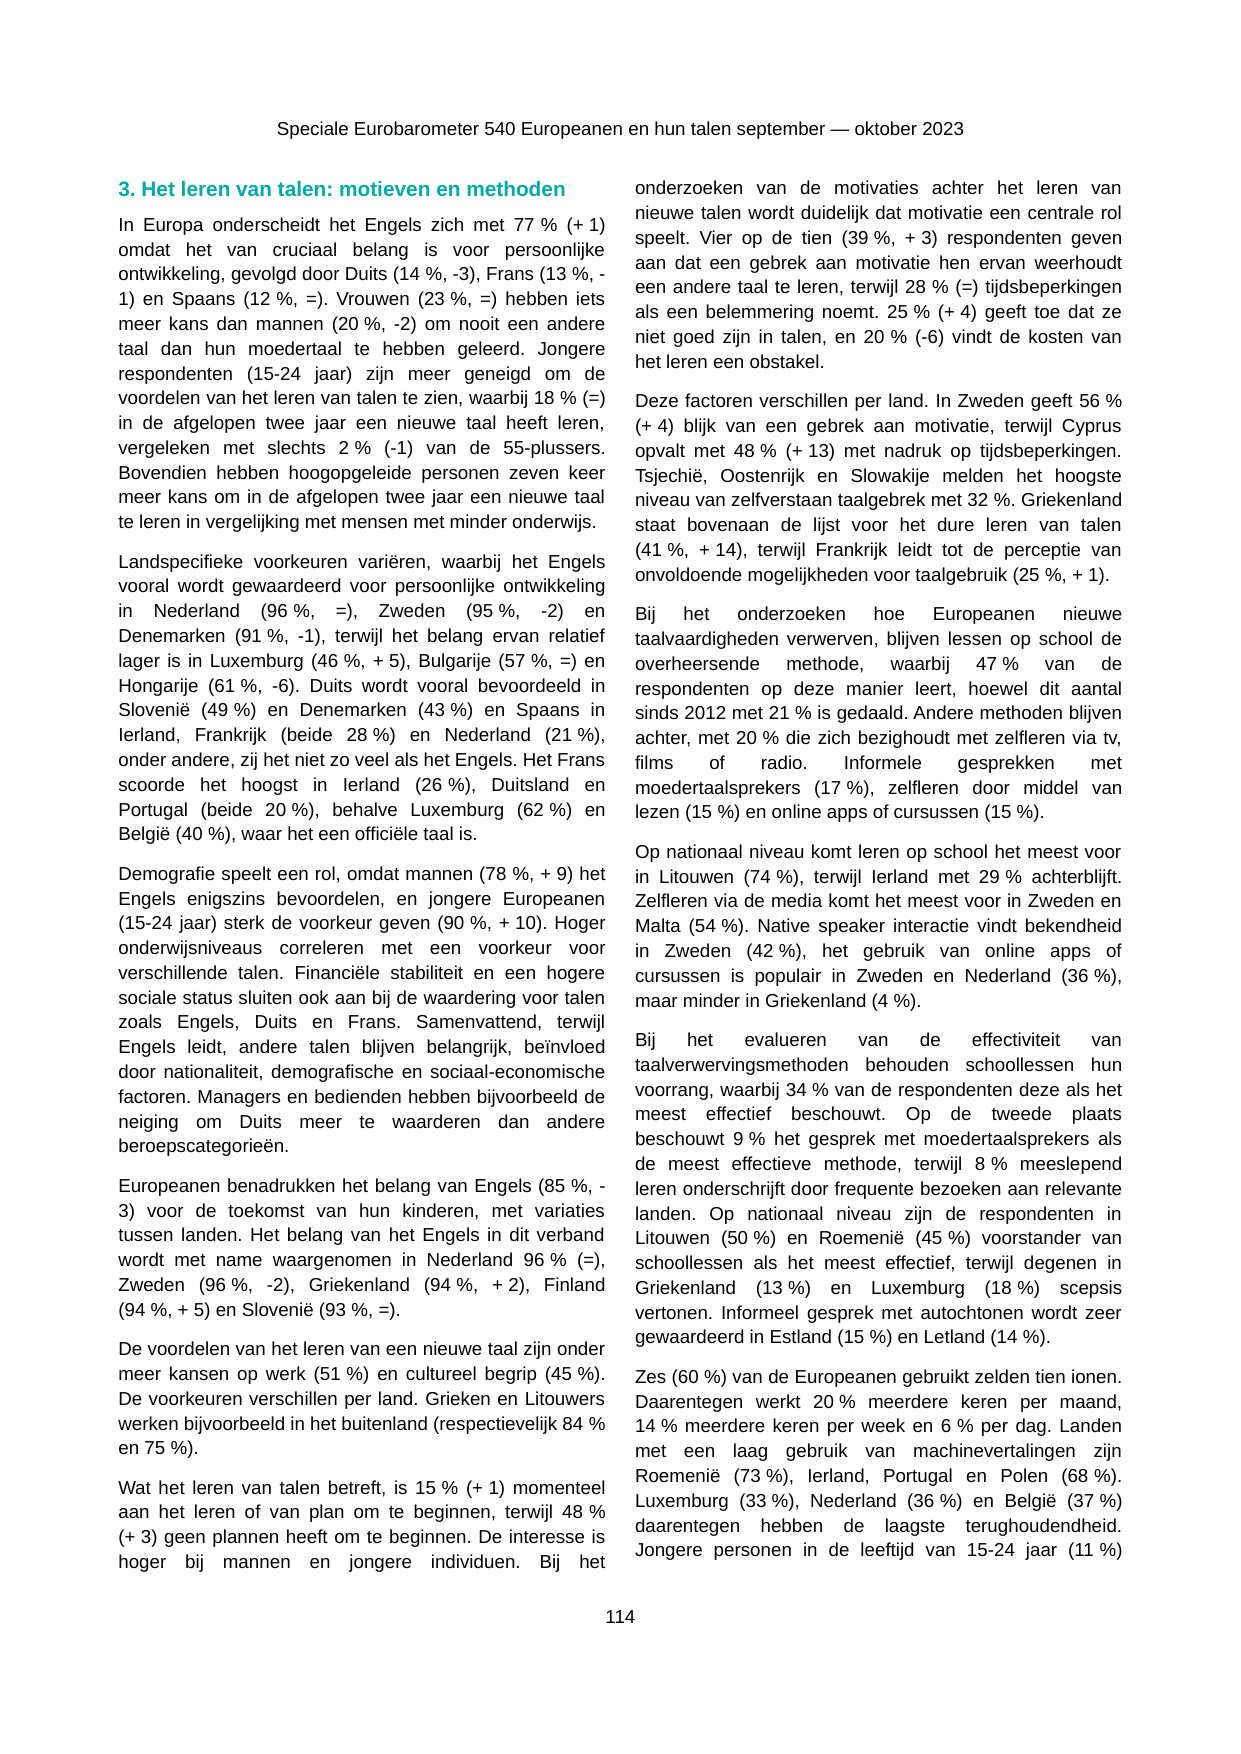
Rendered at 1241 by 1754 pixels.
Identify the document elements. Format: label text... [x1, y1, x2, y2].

text Zes (60 %) van de Europeanen gebruikt zelden tien ionen. Daarentegen werkt 20 % meerdere keren per maand, 14 % meerdere keren per week en 6 % per dag. Landen met een laag gebruik van machinevertalingen zijn Roemenië (73 %), Ierland, Portugal en Polen (68 %). Luxemburg (33 %), Nederland (36 %) en België (37 %) daarentegen hebben de laagste terughoudendheid. Jongere personen in de leeftijd van 15-24 jaar (11 %) [635, 1366, 1122, 1561]
text Demografie speelt een rol, omdat mannen (78 %, + 9) het Engels enigszins bevoordelen, en jongere Europeanen (15-24 jaar) sterk de voorkeur geven (90 %, + 10). Hoger onderwijsniveaus correleren met een voorkeur voor verschillende talen. Financiële stabiliteit en een hogere sociale status sluiten ook aan bij de waardering voor talen zoals Engels, Duits en Frans. Samenvattend, terwijl Engels leidt, andere talen blijven belangrijk, beïnvloed door nationaliteit, demografische en sociaal-economische factoren. Managers en bedienden hebben bijvoorbeeld de neiging om Duits meer te waarderen dan andere beroepscategorieën. [118, 862, 605, 1157]
text Bij het evalueren van de effectiviteit van taalverwervingsmethoden behouden schoollessen hun voorrang, waarbij 34 % van de respondenten deze als het meest effectief beschouwt. Op de tweede plaats beschouwt 9 % het gesprek met moedertaalsprekers als de meest effectieve methode, terwijl 8 % meeslepend leren onderschrijft door frequente bezoeken aan relevante landen. Op nationaal niveau zijn de respondenten in Litouwen (50 %) en Roemenië (45 %) voorstander van schoollessen als het meest effectief, terwijl degenen in Griekenland (13 %) en Luxemburg (18 %) scepsis vertonen. Informeel gesprek met autochtonen wordt zeer gewaardeerd in Estland (15 %) en Letland (14 %). [635, 1029, 1122, 1348]
text Landspecifieke voorkeuren variëren, waarbij het Engels vooral wordt gewaardeerd voor persoonlijke ontwikkeling in Nederland (96 %, =), Zweden (95 %, -2) en Denemarken (91 %, -1), terwijl het belang ervan relatief lager is in Luxemburg (46 %, + 5), Bulgarije (57 %, =) en Hongarije (61 %, -6). Duits wordt vooral bevoordeeld in Slovenië (49 %) en Denemarken (43 %) en Spaans in Ierland, Frankrijk (beide 28 %) en Nederland (21 %), onder andere, zij het niet zo veel als het Engels. Het Frans scoorde het hoogst in Ierland (26 %), Duitsland en Portugal (beide 20 %), behalve Luxemburg (62 %) en België (40 %), waar het een officiële taal is. [118, 550, 605, 845]
text Deze factoren verschillen per land. In Zweden geeft 56 % (+ 4) blijk van een gebrek aan motivatie, terwijl Cyprus opvalt met 48 % (+ 13) met nadruk op tijdsbeperkingen. Tsjechië, Oostenrijk en Slowakije melden het hoogste niveau van zelfverstaan taalgebrek met 32 %. Griekenland staat bovenaan de lijst voor het dure leren van talen (41 %, + 14), terwijl Frankrijk leidt tot de perceptie van onvoldoende mogelijkheden voor taalgebruik (25 %, + 1). [635, 390, 1122, 585]
text Europeanen benadrukken het belang van Engels (85 %, -3) voor de toekomst van hun kinderen, met variaties tussen landen. Het belang van het Engels in dit verband wordt met name waargenomen in Nederland 96 % (=), Zweden (96 %, -2), Griekenland (94 %, + 2), Finland (94 %, + 5) en Slovenië (93 %, =). [118, 1174, 605, 1320]
text De voordelen van het leren van een nieuwe taal zijn onder meer kansen op werk (51 %) en cultureel begrip (45 %). De voorkeuren verschillen per land. Grieken en Litouwers werken bijvoorbeeld in het buitenland (respectievelijk 84 % en 75 %). [118, 1338, 605, 1459]
text onderzoeken van de motivaties achter het leren van nieuwe talen wordt duidelijk dat motivatie een centrale rol speelt. Vier op de tien (39 %, + 3) respondenten geven aan dat een gebrek aan motivatie hen ervan weerhoudt een andere taal te leren, terwijl 28 % (=) tijdsbeperkingen als een belemmering noemt. 25 % (+ 4) geeft toe dat ze niet goed zijn in talen, en 20 % (-6) vindt de kosten van het leren een obstakel. [635, 177, 1122, 372]
text Bij het onderzoeken hoe Europeanen nieuwe taalvaardigheden verwerven, blijven lessen op school de overheersende methode, waarbij 47 % van de respondenten op deze manier leert, hoewel dit aantal sinds 2012 met 21 % is gedaald. Andere methoden blijven achter, met 20 % die zich bezighoudt met zelfleren via tv, films of radio. Informele gesprekken met moedertaalsprekers (17 %), zelfleren door middel van lezen (15 %) en online apps of cursussen (15 %). [635, 603, 1122, 823]
subtitle 3. Het leren van talen: motieven en methoden [118, 177, 605, 201]
text In Europa onderscheidt het Engels zich met 77 % (+ 1) omdat het van cruciaal belang is voor persoonlijke ontwikkeling, gevolgd door Duits (14 %, -3), Frans (13 %, -1) en Spaans (12 %, =). Vrouwen (23 %, =) hebben iets meer kans dan mannen (20 %, -2) om nooit een andere taal dan hun moedertaal te hebben geleerd. Jongere respondenten (15-24 jaar) zijn meer geneigd om de voordelen van het leren van talen te zien, waarbij 18 % (=) in de afgelopen twee jaar een nieuwe taal heeft leren, vergeleken met slechts 2 % (-1) van de 55-plussers. Bovendien hebben hoogopgeleide personen zeven keer meer kans om in de afgelopen twee jaar een nieuwe taal te leren in vergelijking met mensen met minder onderwijs. [118, 213, 605, 533]
text Wat het leren van talen betreft, is 15 % (+ 1) momenteel aan het leren of van plan om te beginnen, terwijl 48 % (+ 3) geen plannen heeft om te beginnen. De interesse is hoger bij mannen en jongere individuen. Bij het [118, 1476, 605, 1572]
text Op nationaal niveau komt leren op school het meest voor in Litouwen (74 %), terwijl Ierland met 29 % achterblijft. Zelfleren via de media komt het meest voor in Zweden en Malta (54 %). Native speaker interactie vindt bekendheid in Zweden (42 %), het gebruik van online apps of cursussen is populair in Zweden en Nederland (36 %), maar minder in Griekenland (4 %). [635, 841, 1122, 1011]
